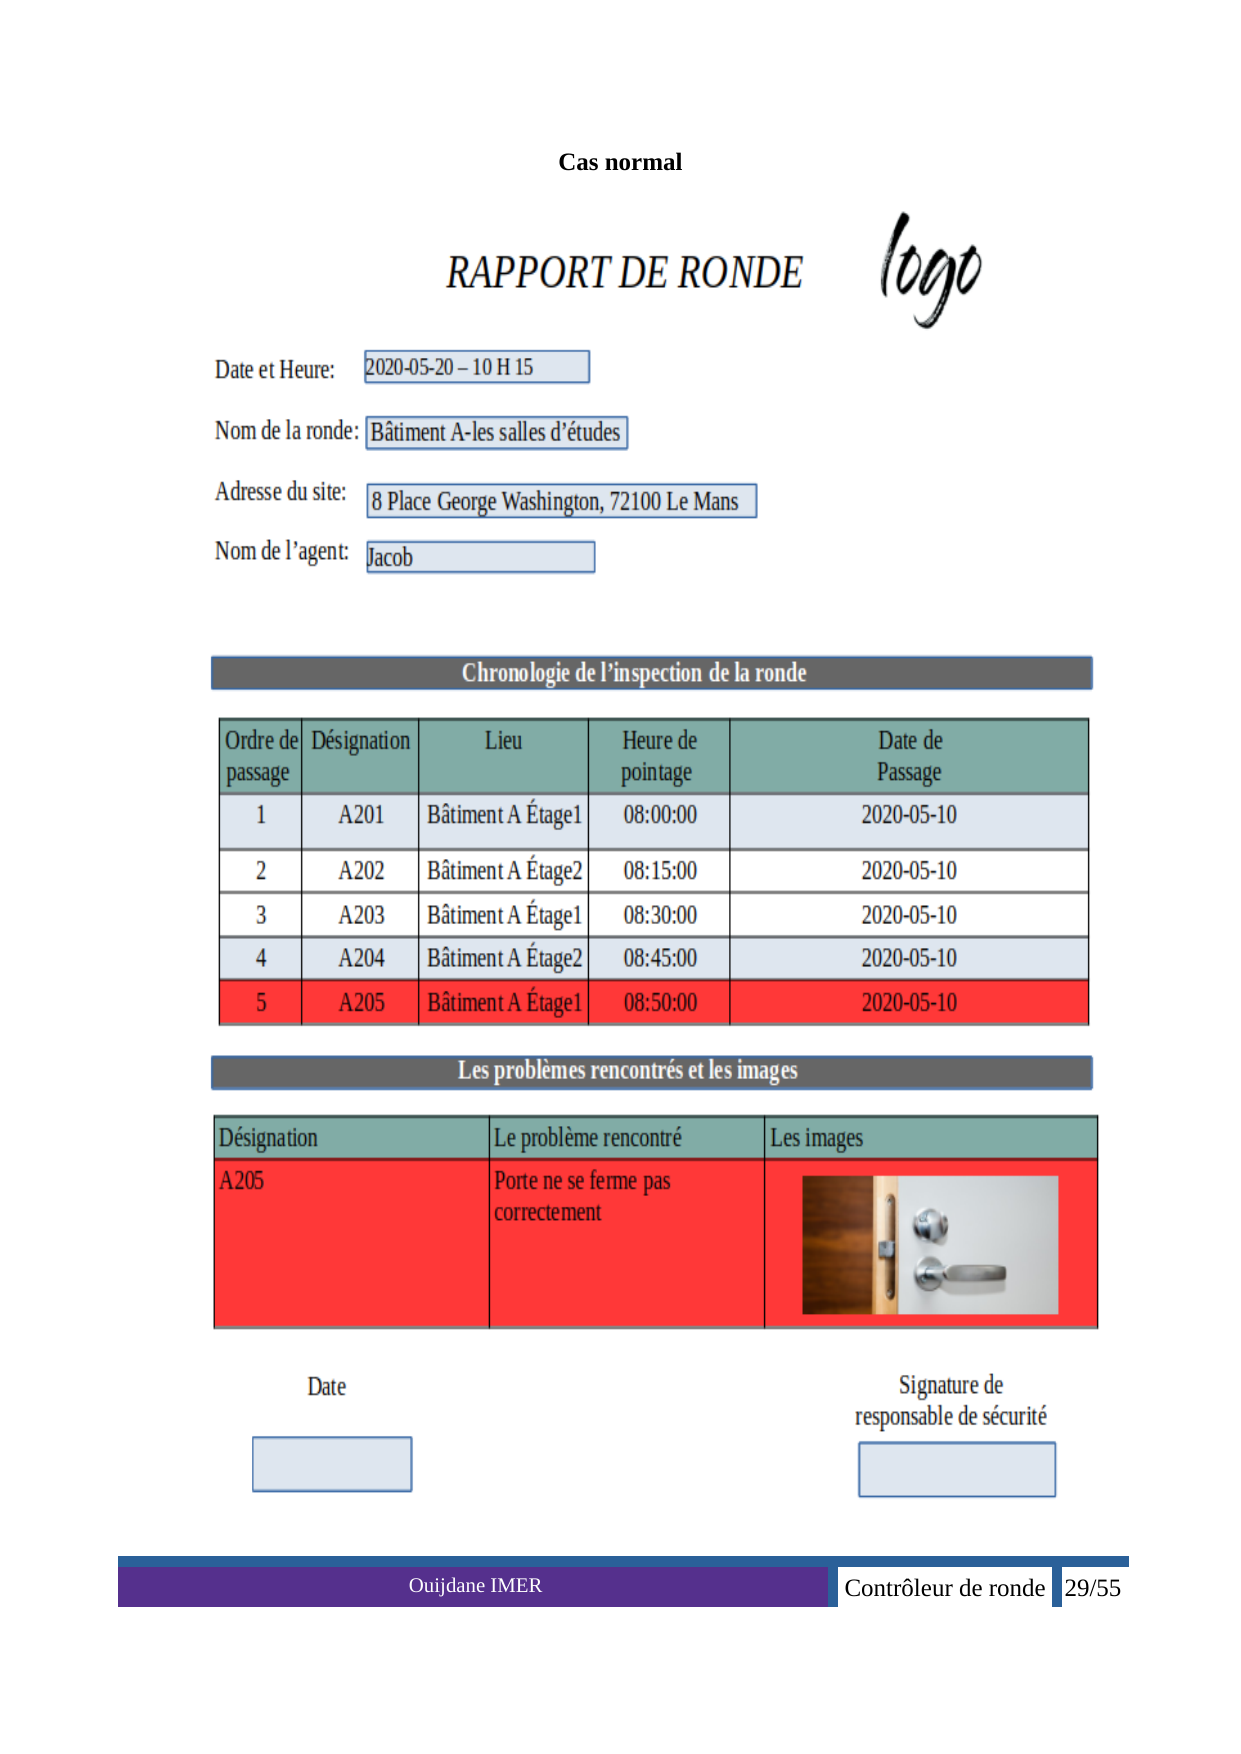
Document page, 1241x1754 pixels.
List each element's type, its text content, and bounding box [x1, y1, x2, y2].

text Cas normal [118, 147, 1122, 176]
picture [116, 198, 1137, 1513]
